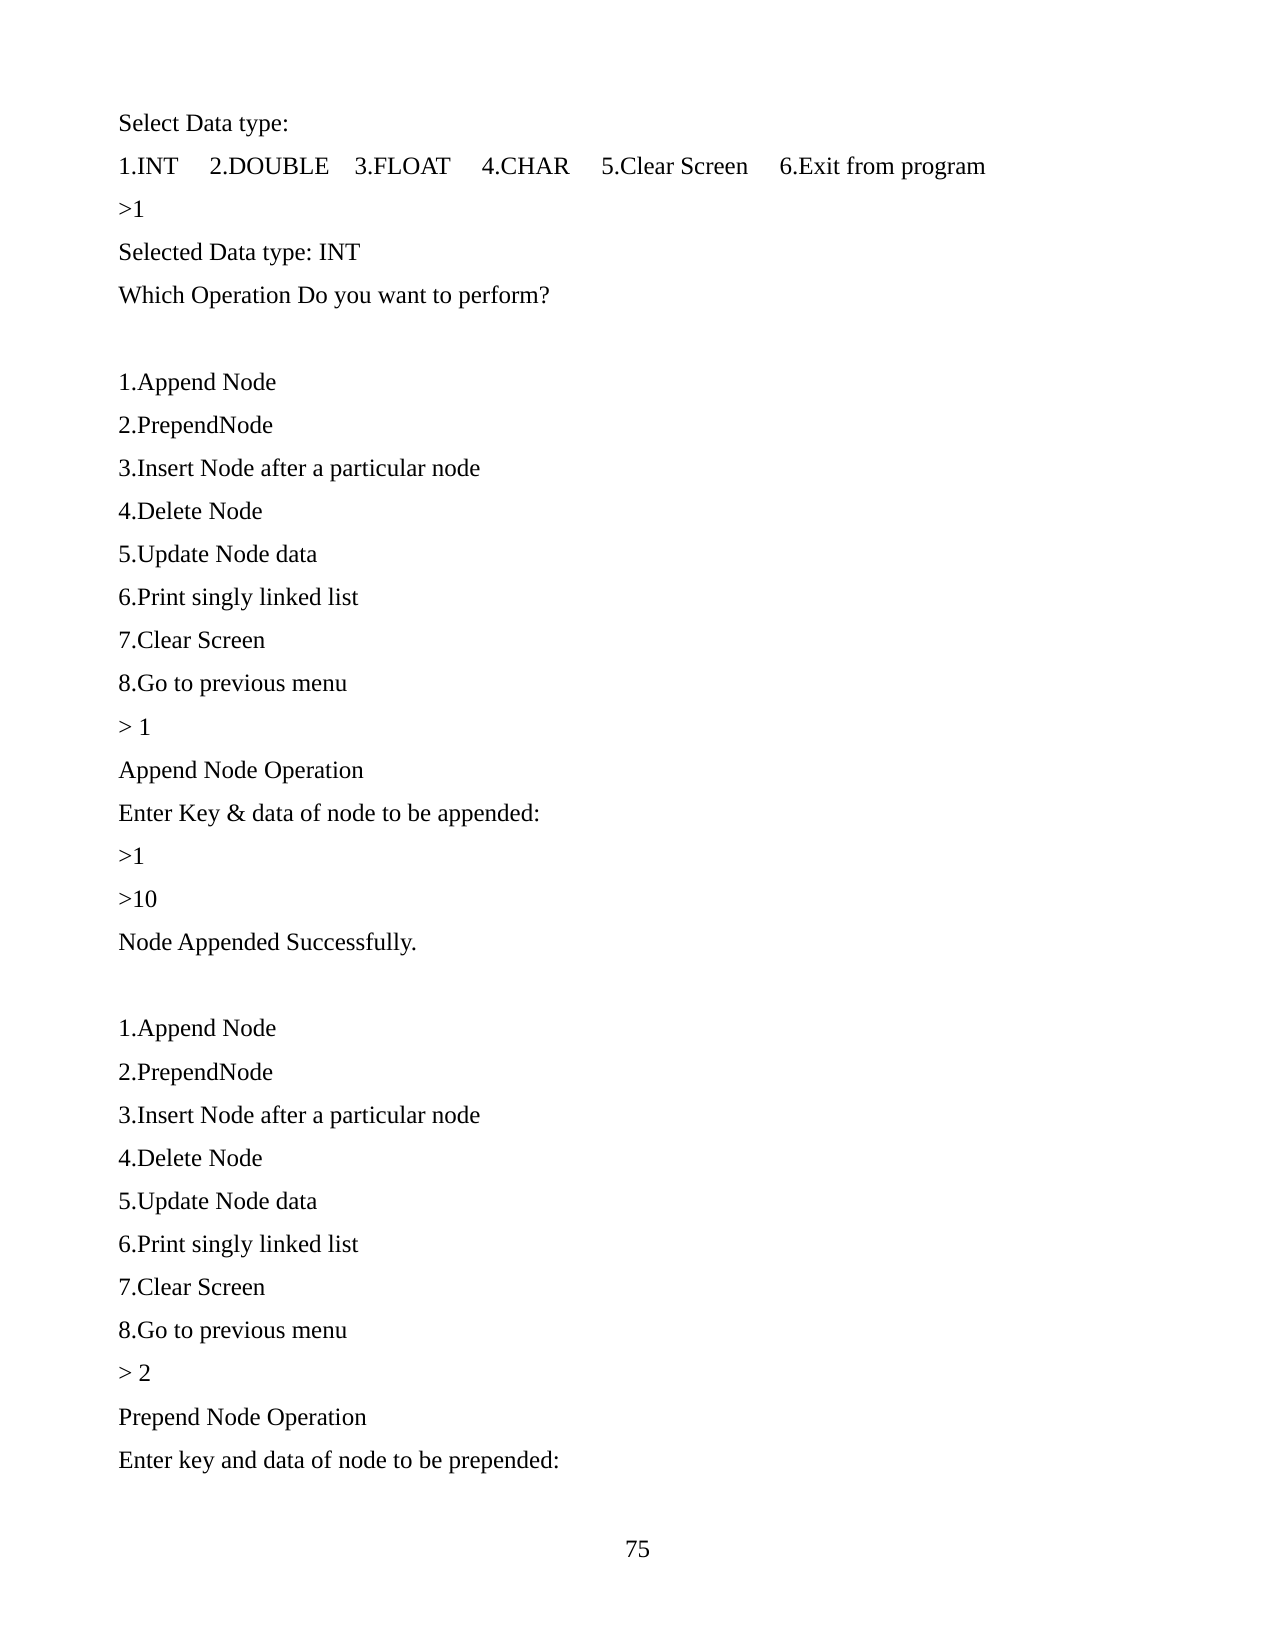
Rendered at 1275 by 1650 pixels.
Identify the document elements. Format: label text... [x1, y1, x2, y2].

text 1.INT 2.DOUBLE 3.FLOAT 4.CHAR 5.Clear Screen 6.Exit from program [118, 151, 1157, 180]
text Enter key and data of node to be prepended: [118, 1445, 1157, 1473]
text 2.PrependNode [118, 410, 1157, 438]
text Select Data type: [118, 108, 1157, 137]
text 4.Delete Node [118, 496, 1157, 525]
text 6.Print singly linked list [118, 582, 1157, 611]
text Prepend Node Operation [118, 1402, 1157, 1430]
text > 2 [118, 1358, 1157, 1387]
text Node Appended Successfully. [118, 927, 1157, 956]
text 5.Update Node data [118, 1186, 1157, 1215]
text >10 [118, 884, 1157, 913]
text 6.Print singly linked list [118, 1229, 1157, 1258]
text 3.Insert Node after a particular node [118, 453, 1157, 482]
text 7.Clear Screen [118, 625, 1157, 654]
text Append Node Operation [118, 755, 1157, 783]
text 2.PrependNode [118, 1057, 1157, 1085]
text Which Operation Do you want to perform? [118, 280, 1157, 309]
text Selected Data type: INT [118, 237, 1157, 266]
text > 1 [118, 712, 1157, 740]
text >1 [118, 194, 1157, 223]
text 8.Go to previous menu [118, 1315, 1157, 1344]
text 7.Clear Screen [118, 1272, 1157, 1301]
text 4.Delete Node [118, 1143, 1157, 1172]
text 1.Append Node [118, 1013, 1157, 1042]
text >1 [118, 841, 1157, 870]
text 3.Insert Node after a particular node [118, 1100, 1157, 1128]
text 1.Append Node [118, 367, 1157, 395]
text 5.Update Node data [118, 539, 1157, 568]
text Enter Key & data of node to be appended: [118, 798, 1157, 827]
text 8.Go to previous menu [118, 668, 1157, 697]
